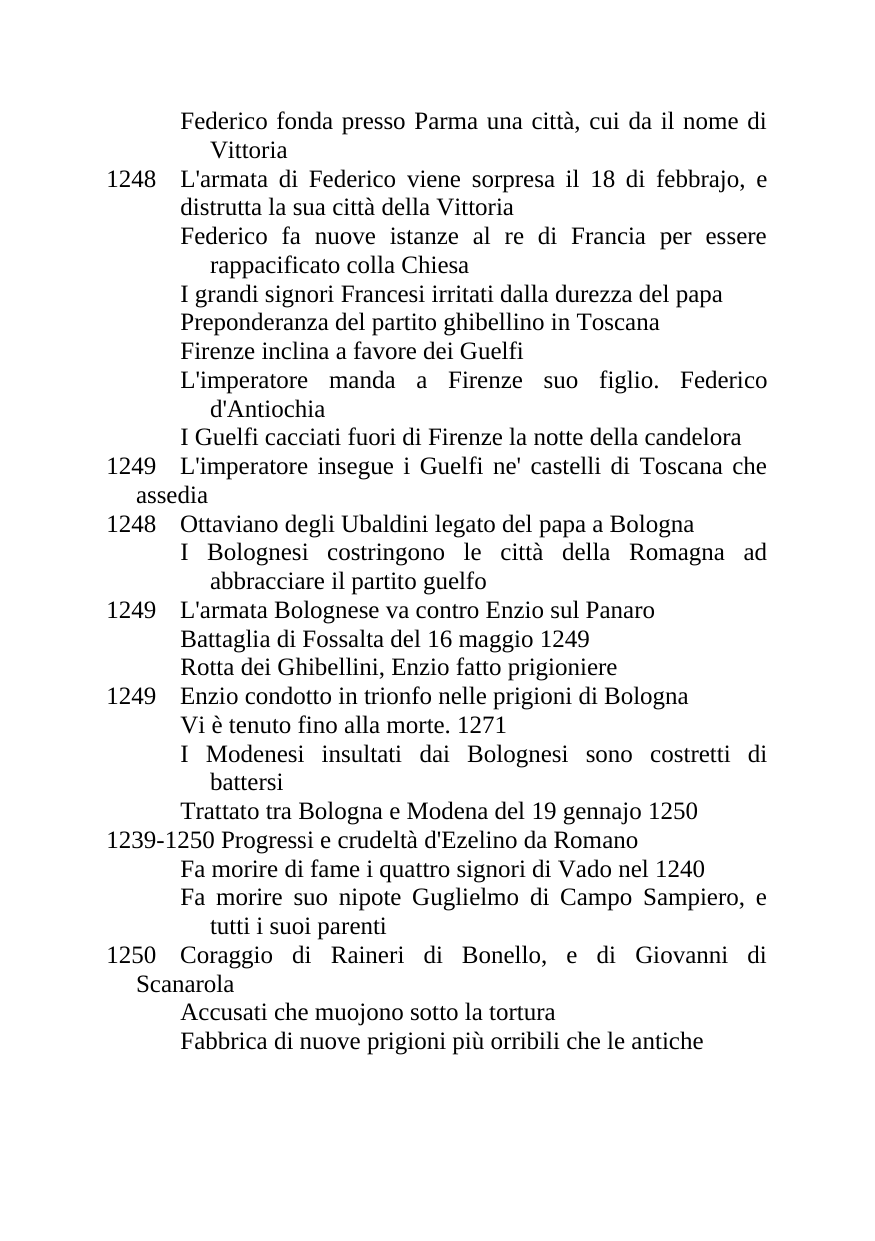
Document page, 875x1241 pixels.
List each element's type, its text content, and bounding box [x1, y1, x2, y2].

text 1248 L'armata di Federico viene sorpresa il 18 di febbrajo, e distrutta la sua città della Vittoria [106, 164, 768, 221]
text I Guelfi cacciati fuori di Firenze la notte della candelora [180, 422, 768, 451]
text I Modenesi insultati dai Bolognesi sono costretti di battersi [180, 739, 768, 796]
text 1250 Coraggio di Raineri di Bonello, e di Giovanni di Scanarola [106, 940, 768, 997]
text Fa morire suo nipote Guglielmo di Campo Sampiero, e tutti i suoi parenti [180, 882, 768, 940]
text Firenze inclina a favore dei Guelfi [180, 336, 768, 365]
text I Bolognesi costringono le città della Romagna ad abbracciare il partito guelfo [180, 537, 768, 595]
text Vi è tenuto fino alla morte. 1271 [180, 710, 768, 739]
text Trattato tra Bologna e Modena del 19 gennajo 1250 [180, 796, 768, 825]
text I grandi signori Francesi irritati dalla durezza del papa [180, 279, 768, 307]
text Rotta dei Ghibellini, Enzio fatto prigioniere [180, 652, 768, 681]
text Preponderanza del partito ghibellino in Toscana [180, 307, 768, 336]
text 1239-1250 Progressi e crudeltà d'Ezelino da Romano [106, 825, 768, 854]
text Accusati che muojono sotto la tortura [180, 997, 768, 1026]
text Federico fonda presso Parma una città, cui da il nome di Vittoria [180, 106, 768, 164]
text Fa morire di fame i quattro signori di Vado nel 1240 [180, 854, 768, 882]
text 1249 Enzio condotto in trionfo nelle prigioni di Bologna [106, 681, 768, 710]
text Battaglia di Fossalta del 16 maggio 1249 [180, 624, 768, 652]
text 1249 L'armata Bolognese va contro Enzio sul Panaro [106, 595, 768, 624]
text 1248 Ottaviano degli Ubaldini legato del papa a Bologna [106, 509, 768, 537]
text Federico fa nuove istanze al re di Francia per essere rappacificato colla Chiesa [180, 221, 768, 279]
text 1249 L'imperatore insegue i Guelfi ne' castelli di Toscana che assedia [106, 451, 768, 509]
text L'imperatore manda a Firenze suo figlio. Federico d'Antiochia [180, 365, 768, 422]
text Fabbrica di nuove prigioni più orribili che le antiche [180, 1026, 768, 1055]
